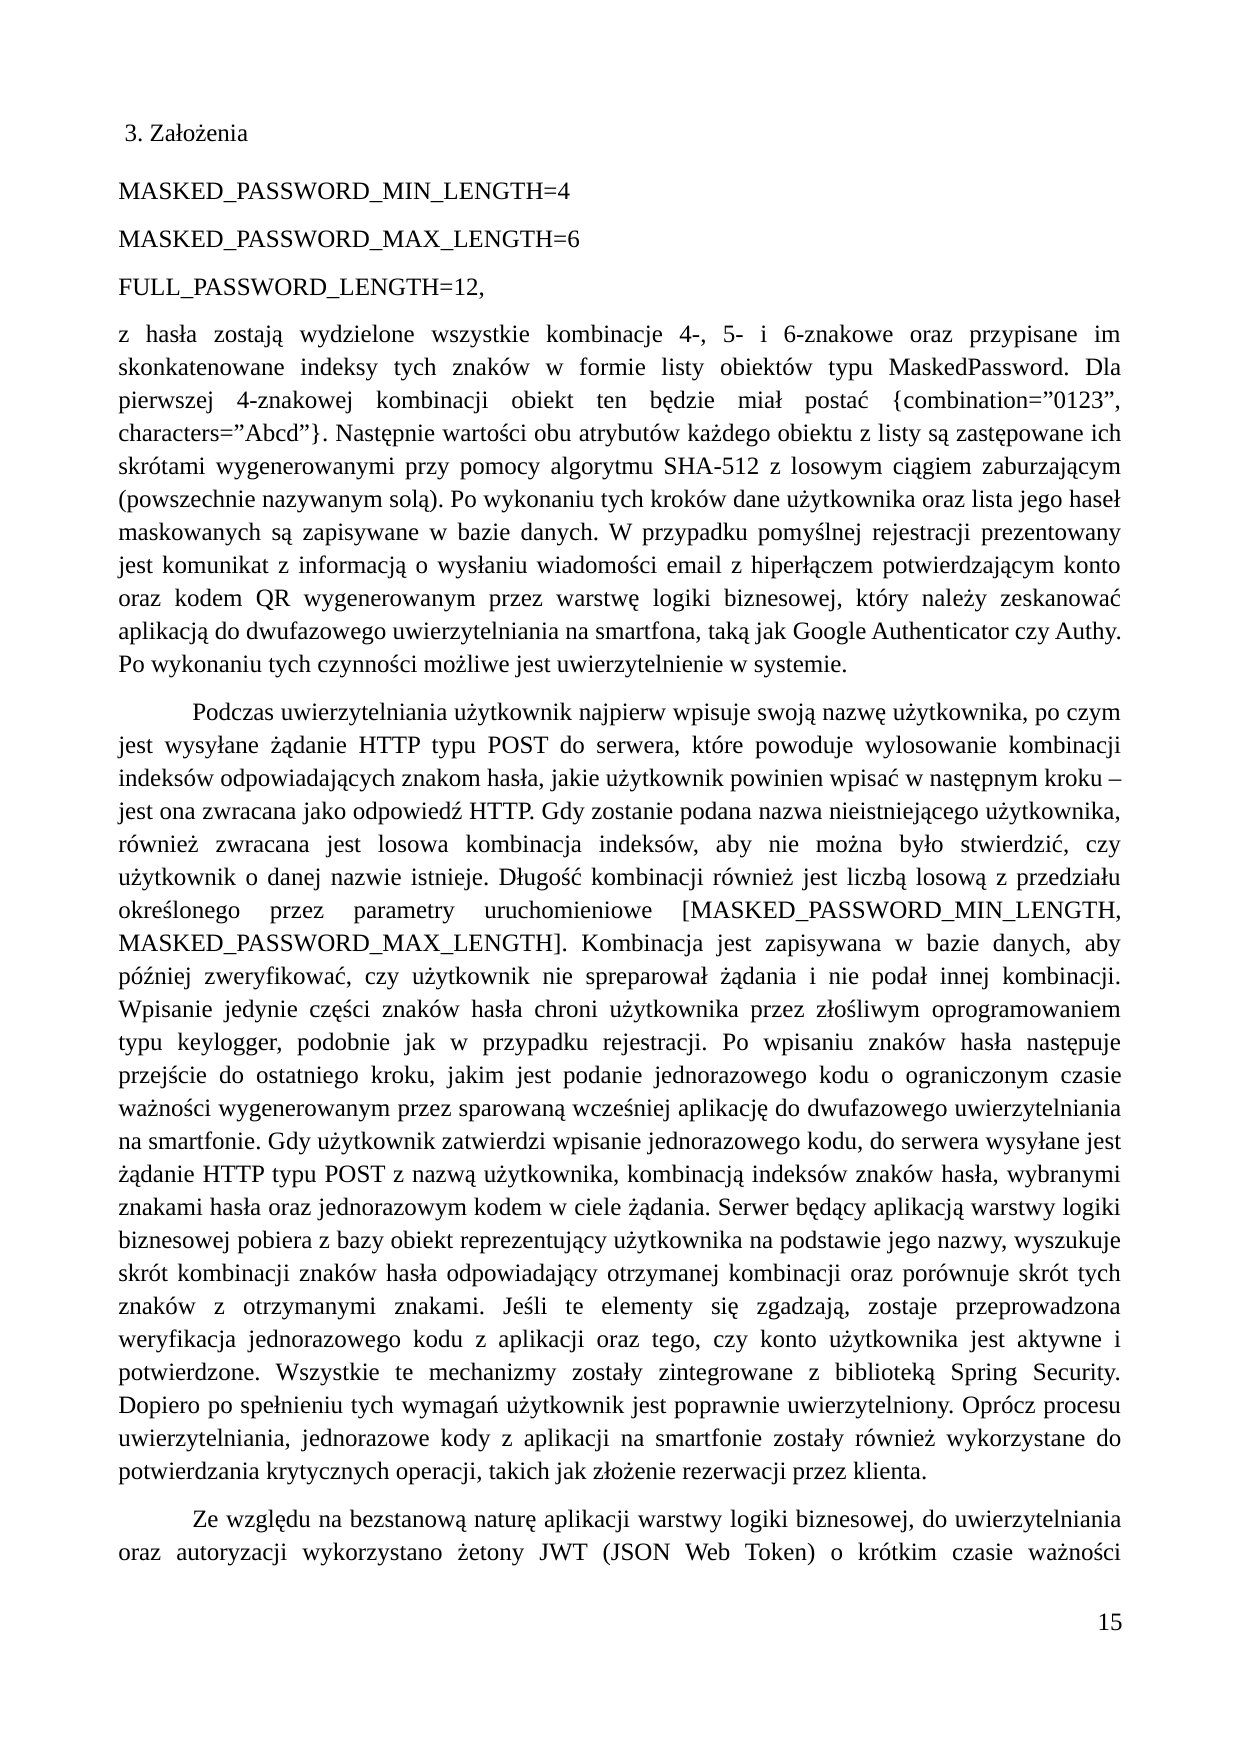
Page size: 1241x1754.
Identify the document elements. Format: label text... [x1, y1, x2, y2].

text MASKED_PASSWORD_MIN_LENGTH=4 [118, 176, 1122, 205]
text z hasła zostają wydzielone wszystkie kombinacje 4-, 5- i 6-znakowe oraz przypisane im skonkatenowane indeksy tych znaków w formie listy obiektów typu MaskedPassword. Dla pierwszej 4-znakowej kombinacji obiekt ten będzie miał postać {combination=”0123”, characters=”Abcd”}. Następnie wartości obu atrybutów każdego obiektu z listy są zastępowane ich skrótami wygenerowanymi przy pomocy algorytmu SHA-512 z losowym ciągiem zaburzającym (powszechnie nazywanym solą). Po wykonaniu tych kroków dane użytkownika oraz lista jego haseł maskowanych są zapisywane w bazie danych. W przypadku pomyślnej rejestracji prezentowany jest komunikat z informacją o wysłaniu wiadomości email z hiperłączem potwierdzającym konto oraz kodem QR wygenerowanym przez warstwę logiki biznesowej, który należy zeskanować aplikacją do dwufazowego uwierzytelniania na smartfona, taką jak Google Authenticator czy Authy. Po wykonaniu tych czynności możliwe jest uwierzytelnienie w systemie. [118, 319, 1122, 678]
text Ze względu na bezstanową naturę aplikacji warstwy logiki biznesowej, do uwierzytelniania oraz autoryzacji wykorzystano żetony JWT (JSON Web Token) o krótkim czasie ważności [118, 1504, 1122, 1566]
text Podczas uwierzytelniania użytkownik najpierw wpisuje swoją nazwę użytkownika, po czym jest wysyłane żądanie HTTP typu POST do serwera, które powoduje wylosowanie kombinacji indeksów odpowiadających znakom hasła, jakie użytkownik powinien wpisać w następnym kroku – jest ona zwracana jako odpowiedź HTTP. Gdy zostanie podana nazwa nieistniejącego użytkownika, również zwracana jest losowa kombinacja indeksów, aby nie można było stwierdzić, czy użytkownik o danej nazwie istnieje. Długość kombinacji również jest liczbą losową z przedziału określonego przez parametry uruchomieniowe [MASKED_PASSWORD_MIN_LENGTH, MASKED_PASSWORD_MAX_LENGTH]. Kombinacja jest zapisywana w bazie danych, aby później zweryfikować, czy użytkownik nie spreparował żądania i nie podał innej kombinacji. Wpisanie jedynie części znaków hasła chroni użytkownika przez złośliwym oprogramowaniem typu keylogger, podobnie jak w przypadku rejestracji. Po wpisaniu znaków hasła następuje przejście do ostatniego kroku, jakim jest podanie jednorazowego kodu o ograniczonym czasie ważności wygenerowanym przez sparowaną wcześniej aplikację do dwufazowego uwierzytelniania na smartfonie. Gdy użytkownik zatwierdzi wpisanie jednorazowego kodu, do serwera wysyłane jest żądanie HTTP typu POST z nazwą użytkownika, kombinacją indeksów znaków hasła, wybranymi znakami hasła oraz jednorazowym kodem w ciele żądania. Serwer będący aplikacją warstwy logiki biznesowej pobiera z bazy obiekt reprezentujący użytkownika na podstawie jego nazwy, wyszukuje skrót kombinacji znaków hasła odpowiadający otrzymanej kombinacji oraz porównuje skrót tych znaków z otrzymanymi znakami. Jeśli te elementy się zgadzają, zostaje przeprowadzona weryfikacja jednorazowego kodu z aplikacji oraz tego, czy konto użytkownika jest aktywne i potwierdzone. Wszystkie te mechanizmy zostały zintegrowane z biblioteką Spring Security. Dopiero po spełnieniu tych wymagań użytkownik jest poprawnie uwierzytelniony. Oprócz procesu uwierzytelniania, jednorazowe kody z aplikacji na smartfonie zostały również wykorzystane do potwierdzania krytycznych operacji, takich jak złożenie rezerwacji przez klienta. [118, 697, 1122, 1485]
text FULL_PASSWORD_LENGTH=12, [118, 272, 1122, 300]
text MASKED_PASSWORD_MAX_LENGTH=6 [118, 224, 1122, 253]
